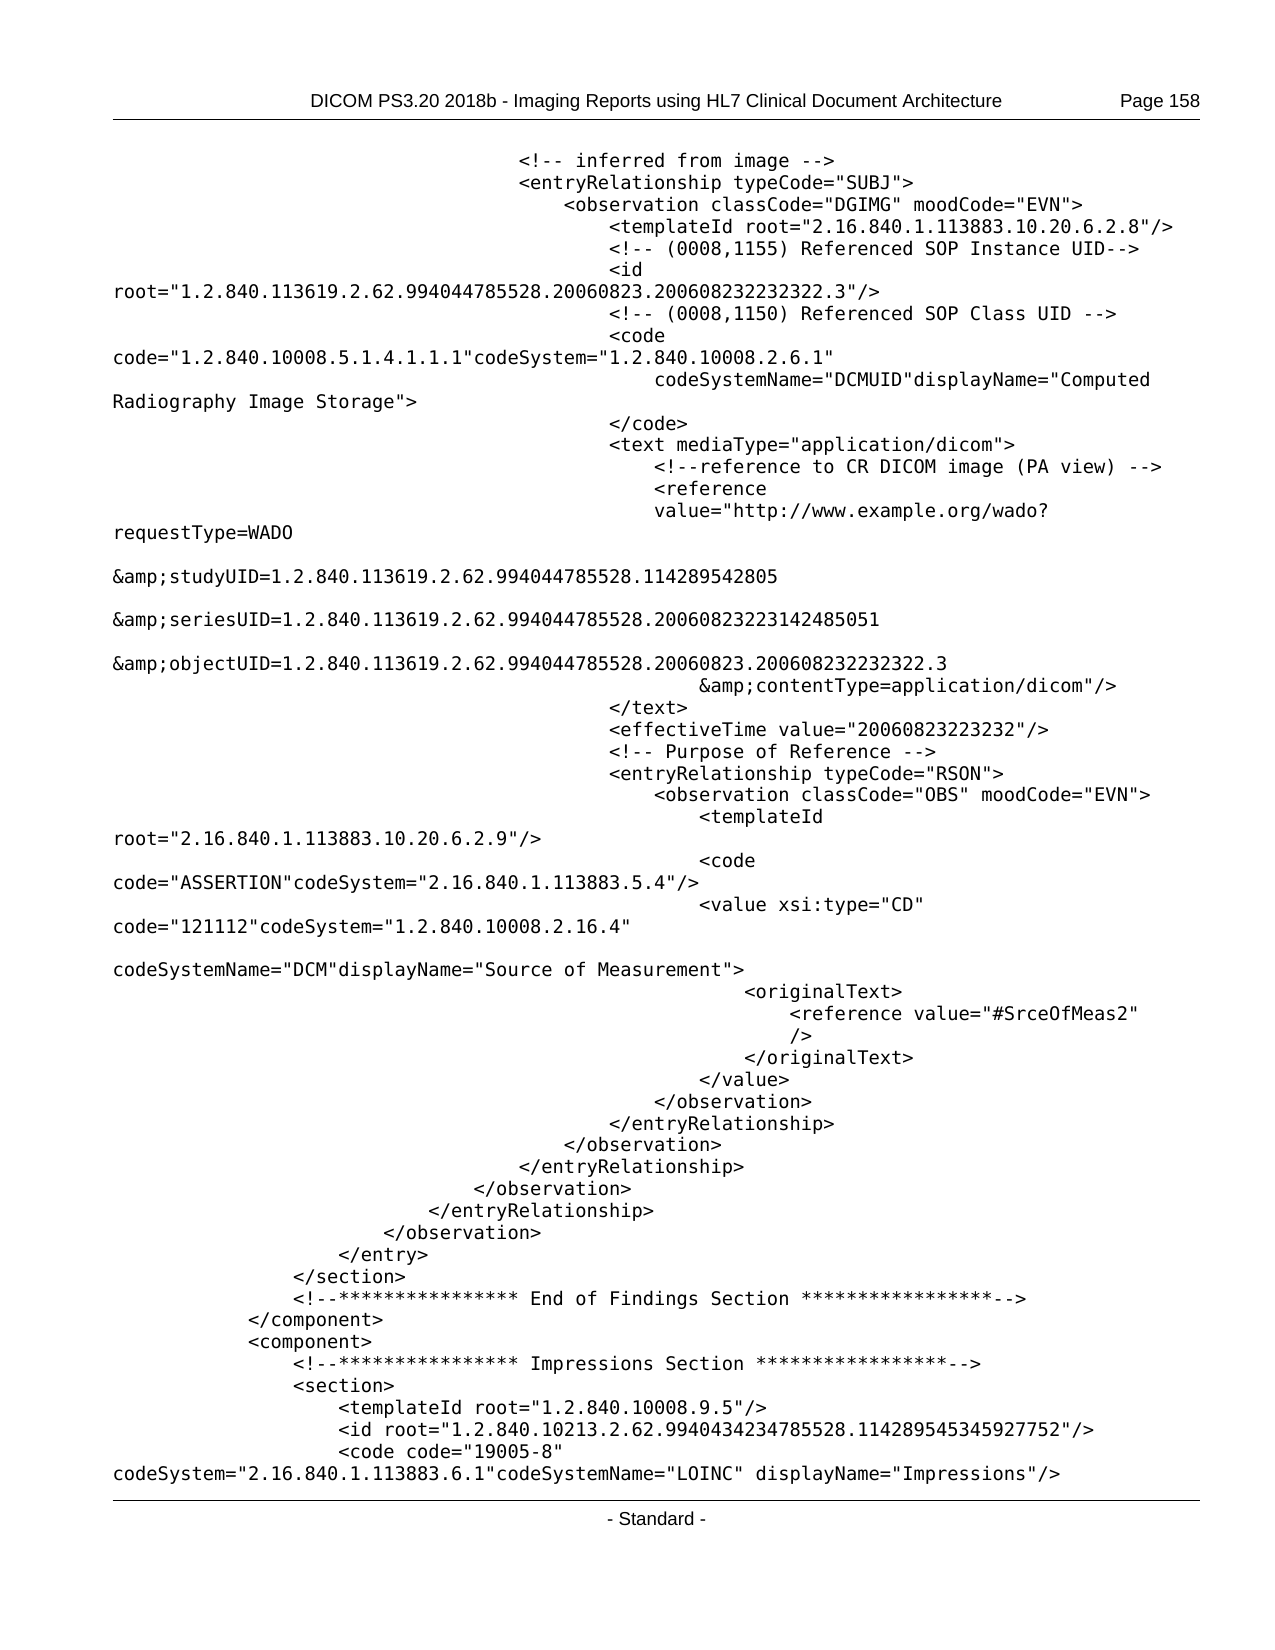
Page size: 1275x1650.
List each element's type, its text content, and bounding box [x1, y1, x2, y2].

text <!-- inferred from image --> <entryRelationship typeCode="SUBJ"> <observation classCode="DGIMG" moodCode="EVN"> <templateId root="2.16.840.1.113883.10.20.6.2.8"/> <!-- (0008,1155) Referenced SOP Instance UID--> <id root="1.2.840.113619.2.62.994044785528.20060823.200608232232322.3"/> <!-- (0008,1150) Referenced SOP Class UID --> <code code="1.2.840.10008.5.1.4.1.1.1"codeSystem="1.2.840.10008.2.6.1" codeSystemName="DCMUID"displayName="Computed Radiography Image Storage"> </code> <text mediaType="application/dicom"> <!--reference to CR DICOM image (PA view) --> <reference value="http://www.example.org/wado?requestType=WADO &amp;studyUID=1.2.840.113619.2.62.994044785528.114289542805 &amp;seriesUID=1.2.840.113619.2.62.994044785528.20060823223142485051 &amp;objectUID=1.2.840.113619.2.62.994044785528.20060823.200608232232322.3 &amp;contentType=application/dicom"/> </text> <effectiveTime value="20060823223232"/> <!-- Purpose of Reference --> <entryRelationship typeCode="RSON"> <observation classCode="OBS" moodCode="EVN"> <templateId root="2.16.840.1.113883.10.20.6.2.9"/> <code code="ASSERTION"codeSystem="2.16.840.1.113883.5.4"/> <value xsi:type="CD" code="121112"codeSystem="1.2.840.10008.2.16.4" codeSystemName="DCM"displayName="Source of Measurement"> <originalText> <reference value="#SrceOfMeas2" /> </originalText> </value> </observation> </entryRelationship> </observation> </entryRelationship> </observation> </entryRelationship> </observation> </entry> </section> <!--**************** End of Findings Section *****************--> </component> <component> <!--**************** Impressions Section *****************--> <section> <templateId root="1.2.840.10008.9.5"/> <id root="1.2.840.10213.2.62.9940434234785528.114289545345927752"/> <code code="19005-8" codeSystem="2.16.840.1.113883.6.1"codeSystemName="LOINC" displayName="Impressions"/> [112, 150, 1200, 1484]
